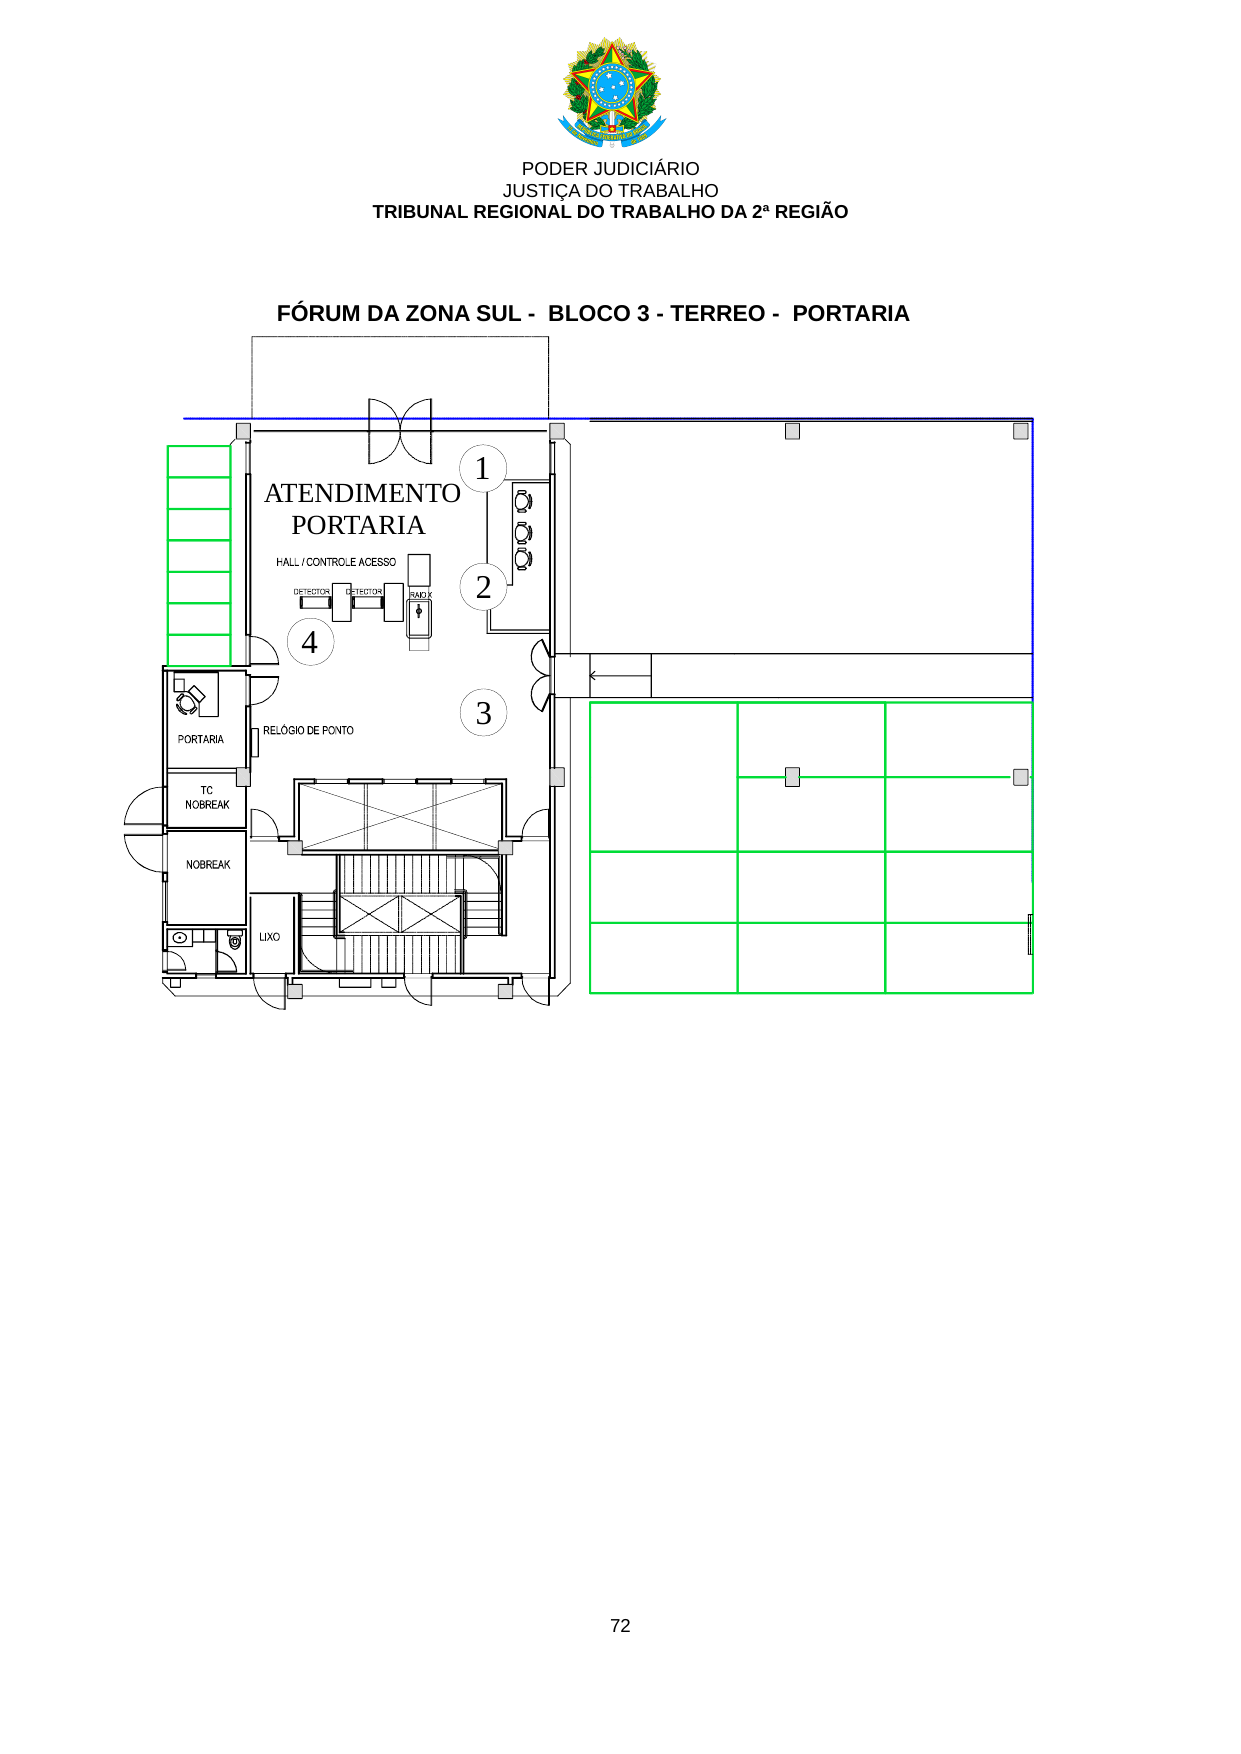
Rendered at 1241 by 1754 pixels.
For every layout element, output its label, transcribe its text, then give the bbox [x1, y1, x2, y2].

table_header FÓRUM DA ZONA SUL - BLOCO 3 - TERREO - PORTARIA [118, 294, 1069, 1038]
